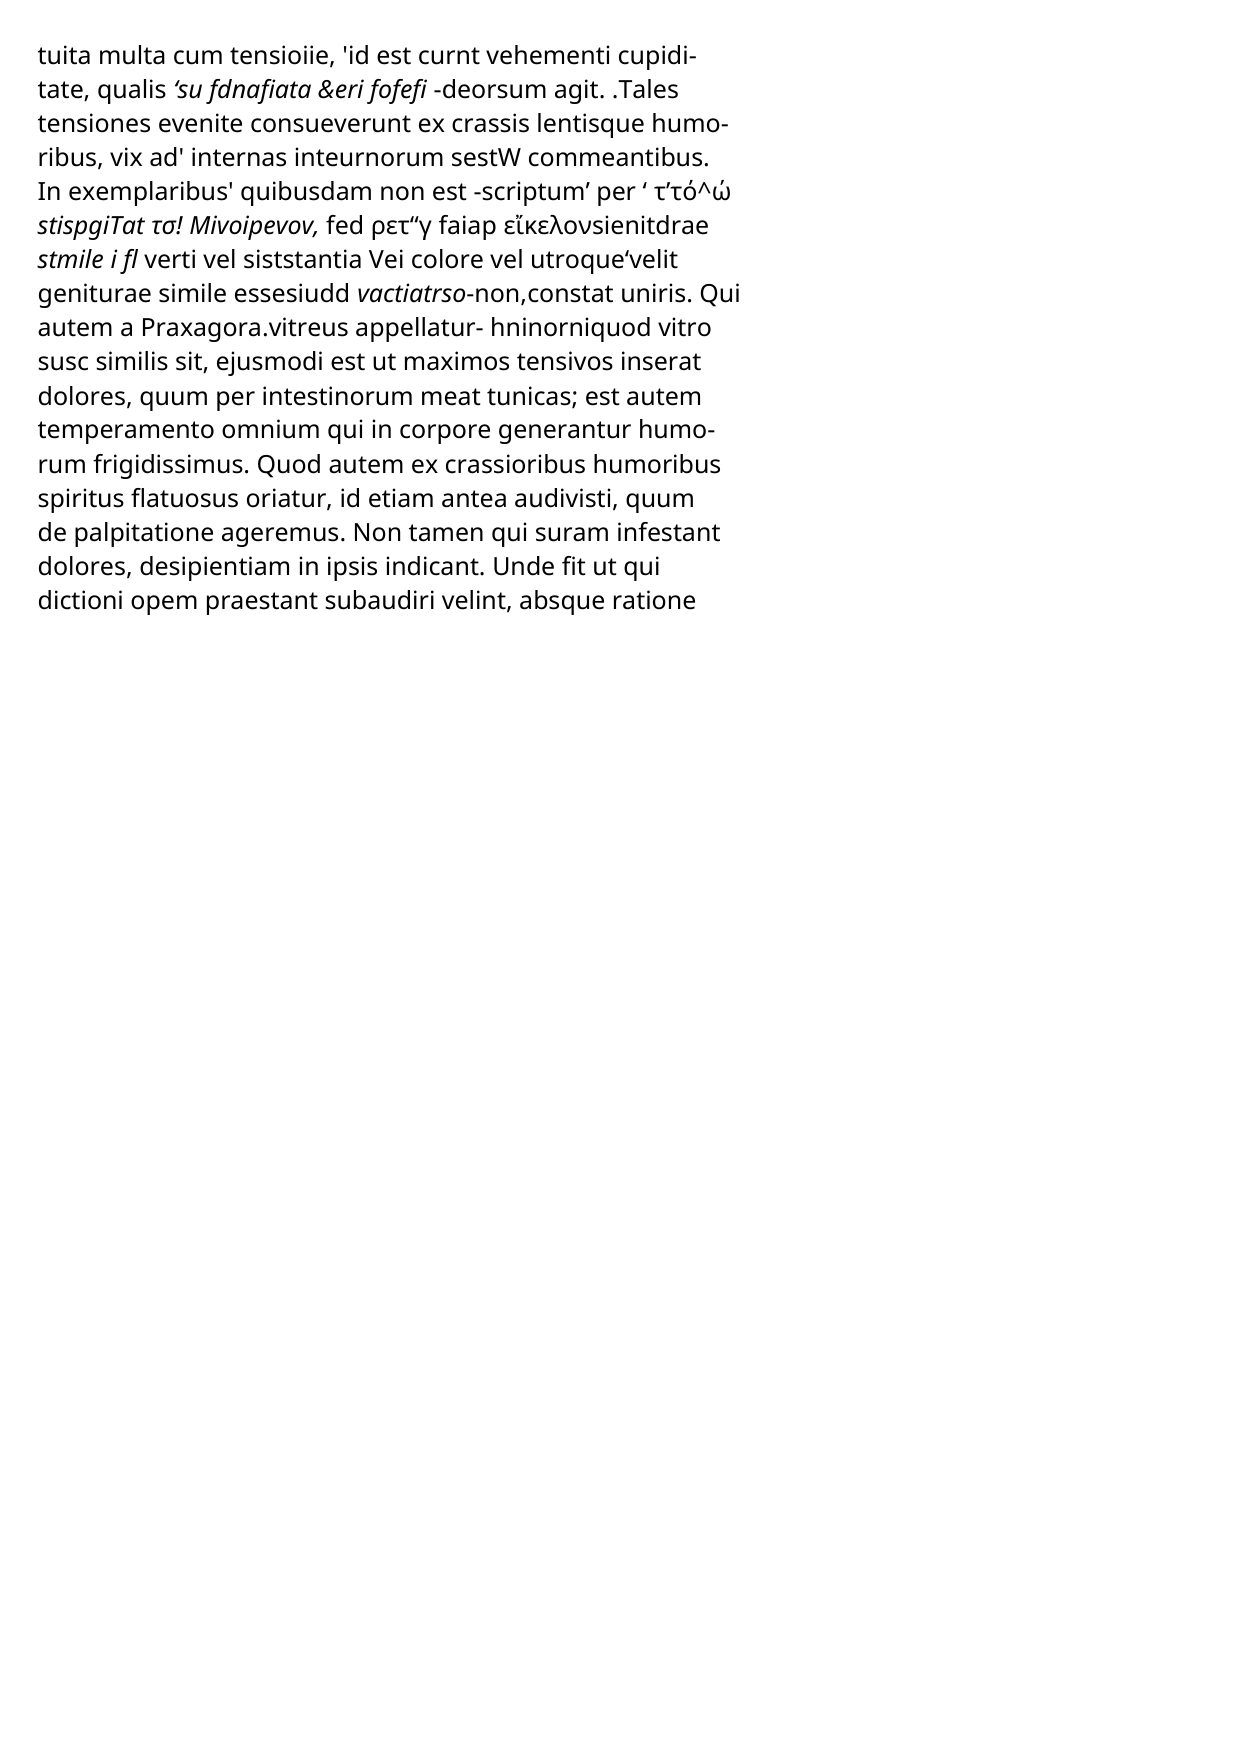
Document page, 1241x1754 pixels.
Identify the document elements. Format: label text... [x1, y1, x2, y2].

text tuita multa cum tensioiie, 'id est curnt vehementi cupidi- tate, qualis ‘su fdnafiata &eri fofefi -deorsum agit. .Tales tensiones evenite consueverunt ex crassis lentisque humo- ribus, vix ad' internas inteurnorum sestW commeantibus. In exemplaribus' quibusdam non est -scriptum’ per ‘ τ’τό^ώ stispgiTat τσ! Mivoipevov, fed ρετ“γ faiap εἴκελονsienitdrae stmile i fl verti vel siststantia Vei colore vel utroque‘velit geniturae simile essesiudd vactiatrso-non,constat uniris. Qui autem a Praxagora.vitreus appellatur- hninorniquod vitro susc similis sit, ejusmodi est ut maximos tensivos inserat dolores, quum per intestinorum meat tunicas; est autem temperamento omnium qui in corpore generantur humo- rum frigidissimus. Quod autem ex crassioribus humoribus spiritus flatuosus oriatur, id etiam antea audivisti, quum de palpitatione ageremus. Non tamen qui suram infestant dolores, desipientiam in ipsis indicant. Unde fit ut qui dictioni opem praestant subaudiri velint, absque ratione [37, 37, 1203, 617]
